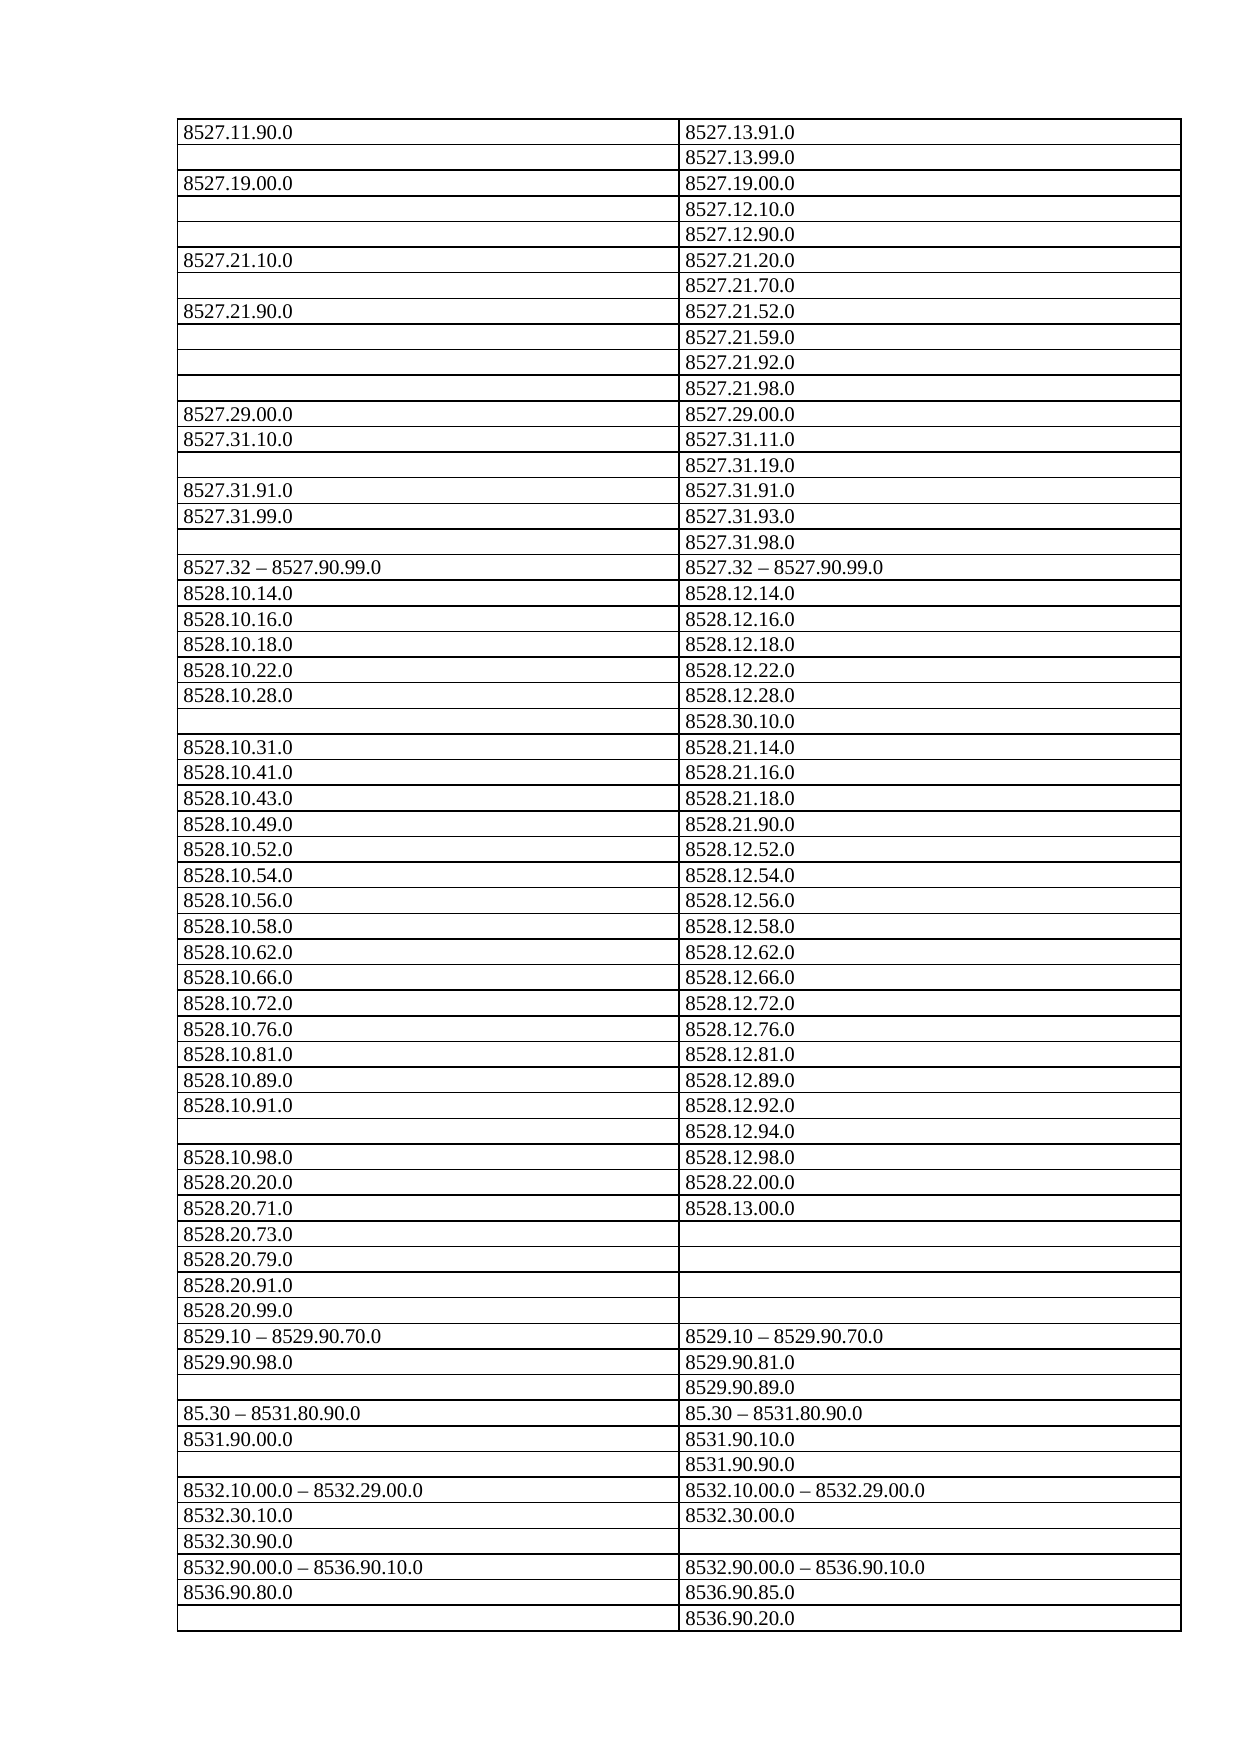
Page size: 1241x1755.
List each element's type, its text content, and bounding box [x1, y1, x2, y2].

table_cell 8527.21.10.0 [178, 248, 678, 272]
table_cell 8528.20.91.0 [178, 1273, 678, 1297]
table_cell 8527.12.90.0 [680, 222, 1180, 246]
table_cell [680, 1529, 1180, 1553]
table_cell 8528.12.72.0 [680, 991, 1180, 1015]
table_cell 8527.31.11.0 [680, 427, 1180, 451]
table_cell 8528.10.16.0 [178, 607, 678, 631]
table_cell [680, 1298, 1180, 1322]
table_cell 8528.12.28.0 [680, 683, 1180, 707]
table_cell 8528.12.89.0 [680, 1068, 1180, 1092]
table_cell 8532.10.00.0 – 8532.29.00.0 [680, 1478, 1180, 1502]
table_cell 8528.10.18.0 [178, 632, 678, 656]
table_cell 8529.10 – 8529.90.70.0 [680, 1324, 1180, 1348]
table_cell [680, 1247, 1180, 1271]
table_cell 8536.90.85.0 [680, 1580, 1180, 1604]
table_cell 8528.12.14.0 [680, 581, 1180, 605]
table_cell 8528.20.73.0 [178, 1222, 678, 1246]
table_cell [178, 1119, 678, 1143]
table_cell [178, 222, 678, 246]
table_cell 8528.12.56.0 [680, 888, 1180, 912]
table_cell 8528.10.62.0 [178, 940, 678, 964]
table_cell 8528.10.81.0 [178, 1042, 678, 1066]
table_cell 8527.21.98.0 [680, 376, 1180, 400]
table_cell [178, 1375, 678, 1399]
table_cell [178, 273, 678, 297]
table_cell [680, 1222, 1180, 1246]
table_cell 8528.12.92.0 [680, 1093, 1180, 1117]
table_cell 8532.90.00.0 – 8536.90.10.0 [680, 1555, 1180, 1579]
table_cell 8528.12.62.0 [680, 940, 1180, 964]
table_cell 8529.90.81.0 [680, 1350, 1180, 1374]
table_cell 8528.12.52.0 [680, 837, 1180, 861]
table_cell 8528.10.49.0 [178, 812, 678, 836]
table_cell 8528.21.16.0 [680, 760, 1180, 784]
table_cell 8529.10 – 8529.90.70.0 [178, 1324, 678, 1348]
table_cell 8527.29.00.0 [680, 402, 1180, 426]
table_cell 8527.21.20.0 [680, 248, 1180, 272]
table_cell 8528.12.98.0 [680, 1145, 1180, 1169]
table_cell 8528.12.16.0 [680, 607, 1180, 631]
table_cell 8527.19.00.0 [680, 171, 1180, 195]
table_cell [178, 1606, 678, 1630]
table_cell [178, 325, 678, 349]
table_cell 8528.10.52.0 [178, 837, 678, 861]
table_cell [178, 350, 678, 374]
table_cell 8528.12.81.0 [680, 1042, 1180, 1066]
table_cell 8532.10.00.0 – 8532.29.00.0 [178, 1478, 678, 1502]
table_cell 8528.10.54.0 [178, 863, 678, 887]
table_cell 85.30 – 8531.80.90.0 [680, 1401, 1180, 1425]
table_cell 8528.12.22.0 [680, 658, 1180, 682]
table_cell 8528.20.71.0 [178, 1196, 678, 1220]
table_cell 8528.21.18.0 [680, 786, 1180, 810]
table_cell 8527.31.93.0 [680, 504, 1180, 528]
table_cell 8528.10.43.0 [178, 786, 678, 810]
table_cell [178, 376, 678, 400]
table_cell 8528.10.76.0 [178, 1017, 678, 1041]
table_cell 8528.10.28.0 [178, 683, 678, 707]
table_cell 8528.12.66.0 [680, 965, 1180, 989]
table_cell 8528.12.58.0 [680, 914, 1180, 938]
table_cell 8532.30.10.0 [178, 1503, 678, 1527]
table_cell 8527.32 – 8527.90.99.0 [680, 555, 1180, 579]
table_cell 8531.90.10.0 [680, 1427, 1180, 1451]
table_cell 8527.11.90.0 [178, 120, 678, 144]
table_cell 8528.12.76.0 [680, 1017, 1180, 1041]
table_cell 8527.31.99.0 [178, 504, 678, 528]
table_cell 8528.13.00.0 [680, 1196, 1180, 1220]
table_cell 8531.90.90.0 [680, 1452, 1180, 1476]
table_cell 8527.13.91.0 [680, 120, 1180, 144]
table_cell 8527.29.00.0 [178, 402, 678, 426]
table_cell 8527.31.91.0 [680, 478, 1180, 502]
table_cell 8528.10.72.0 [178, 991, 678, 1015]
table_cell 8528.10.91.0 [178, 1093, 678, 1117]
table_cell 8528.10.14.0 [178, 581, 678, 605]
table_cell 8528.10.66.0 [178, 965, 678, 989]
table_cell 8527.31.19.0 [680, 453, 1180, 477]
table_cell [178, 530, 678, 554]
table_cell [178, 145, 678, 169]
table_cell 8531.90.00.0 [178, 1427, 678, 1451]
table_cell 8527.31.91.0 [178, 478, 678, 502]
table_cell 8528.10.56.0 [178, 888, 678, 912]
table_cell 8536.90.80.0 [178, 1580, 678, 1604]
table_cell 8527.21.90.0 [178, 299, 678, 323]
table_cell 8527.19.00.0 [178, 171, 678, 195]
table_cell 8528.30.10.0 [680, 709, 1180, 733]
table_cell 8528.21.90.0 [680, 812, 1180, 836]
table_cell 8527.31.10.0 [178, 427, 678, 451]
table_cell [680, 1273, 1180, 1297]
table_cell 8532.30.90.0 [178, 1529, 678, 1553]
table_cell 8527.21.52.0 [680, 299, 1180, 323]
table_cell 8528.20.20.0 [178, 1170, 678, 1194]
table_cell 8528.21.14.0 [680, 735, 1180, 759]
table_cell 8529.90.89.0 [680, 1375, 1180, 1399]
table_cell 8527.32 – 8527.90.99.0 [178, 555, 678, 579]
table_cell 8528.10.31.0 [178, 735, 678, 759]
table_cell 8527.21.59.0 [680, 325, 1180, 349]
table_cell 8527.21.70.0 [680, 273, 1180, 297]
table_cell 8528.12.94.0 [680, 1119, 1180, 1143]
table_cell 8529.90.98.0 [178, 1350, 678, 1374]
table_cell [178, 1452, 678, 1476]
table_cell 8528.12.18.0 [680, 632, 1180, 656]
table_cell 8528.10.58.0 [178, 914, 678, 938]
table_cell 8527.31.98.0 [680, 530, 1180, 554]
table_cell 8527.21.92.0 [680, 350, 1180, 374]
table_cell [178, 197, 678, 221]
table_cell [178, 709, 678, 733]
table_cell 8528.10.41.0 [178, 760, 678, 784]
table_cell 8528.22.00.0 [680, 1170, 1180, 1194]
table_cell 8536.90.20.0 [680, 1606, 1180, 1630]
table_cell 8528.20.99.0 [178, 1298, 678, 1322]
table_cell [178, 453, 678, 477]
table_cell 85.30 – 8531.80.90.0 [178, 1401, 678, 1425]
table_cell 8528.10.89.0 [178, 1068, 678, 1092]
table_cell 8527.12.10.0 [680, 197, 1180, 221]
table_cell 8528.10.22.0 [178, 658, 678, 682]
table_cell 8532.90.00.0 – 8536.90.10.0 [178, 1555, 678, 1579]
table_cell 8532.30.00.0 [680, 1503, 1180, 1527]
table_cell 8528.12.54.0 [680, 863, 1180, 887]
table_cell 8528.20.79.0 [178, 1247, 678, 1271]
table_cell 8528.10.98.0 [178, 1145, 678, 1169]
table_cell 8527.13.99.0 [680, 145, 1180, 169]
